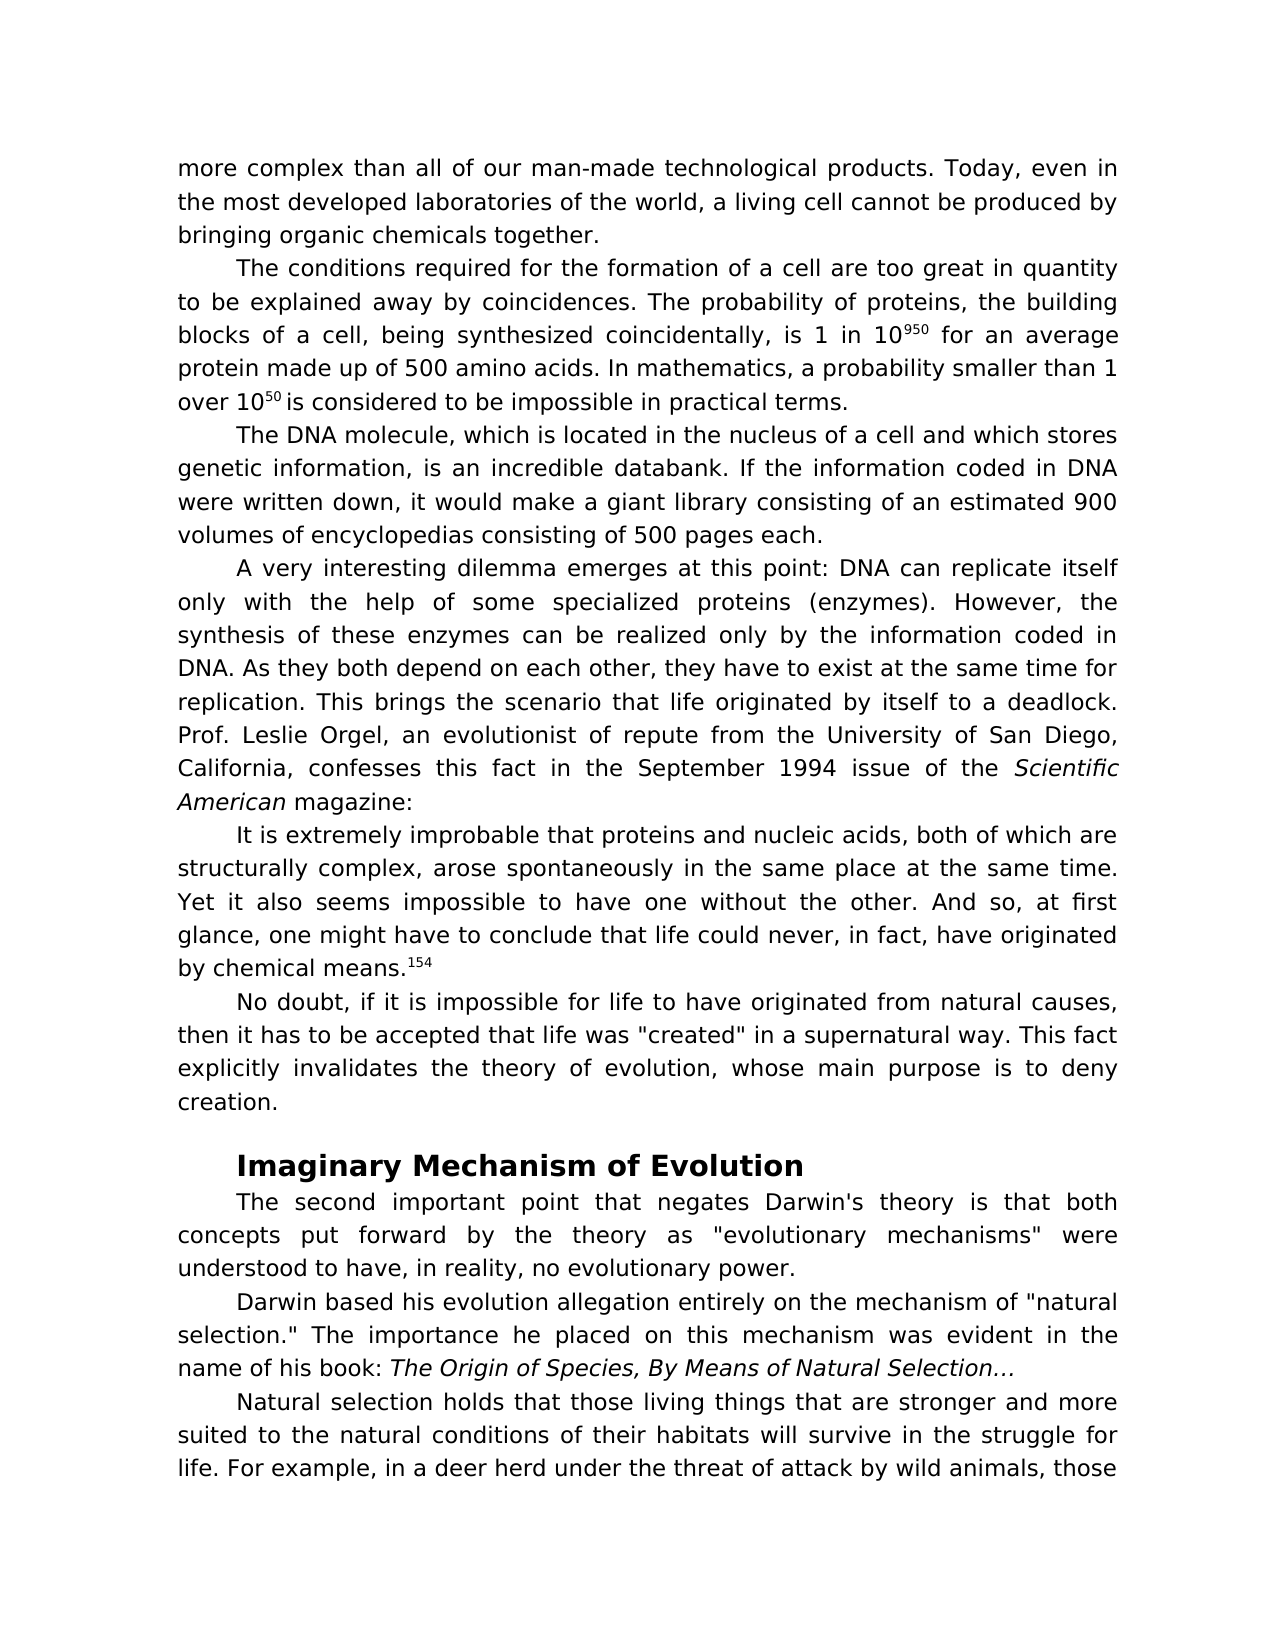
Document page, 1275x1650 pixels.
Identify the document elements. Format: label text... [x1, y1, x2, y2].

text more complex than all of our man-made technological products. Today, even in the most developed laboratories of the world, a living cell cannot be produced by bringing organic chemicals together. [177, 150, 1119, 250]
text The conditions required for the formation of a cell are too great in quantity to be explained away by coincidences. The probability of proteins, the building blocks of a cell, being synthesized coincidentally, is 1 in 10950 for an average protein made up of 500 amino acids. In mathematics, a probability smaller than 1 over 1050 is considered to be impossible in practical terms. [177, 250, 1119, 417]
text The second important point that negates Darwin's theory is that both concepts put forward by the theory as "evolutionary mechanisms" were understood to have, in reality, no evolutionary power. [177, 1183, 1119, 1283]
text The DNA molecule, which is located in the nucleus of a cell and which stores genetic information, is an incredible databank. If the information coded in DNA were written down, it would make a giant library consisting of an estimated 900 volumes of encyclopedias consisting of 500 pages each. [177, 417, 1119, 550]
text It is extremely improbable that proteins and nucleic acids, both of which are structurally complex, arose spontaneously in the same place at the same time. Yet it also seems impossible to have one without the other. And so, at first glance, one might have to conclude that life could never, in fact, have originated by chemical means.154 [177, 817, 1119, 983]
text No doubt, if it is impossible for life to have originated from natural causes, then it has to be accepted that life was "created" in a supernatural way. This fact explicitly invalidates the theory of evolution, whose main purpose is to deny creation. [177, 983, 1119, 1117]
text A very interesting dilemma emerges at this point: DNA can replicate itself only with the help of some specialized proteins (enzymes). However, the synthesis of these enzymes can be realized only by the information coded in DNA. As they both depend on each other, they have to exist at the same time for replication. This brings the scenario that life originated by itself to a deadlock. Prof. Leslie Orgel, an evolutionist of repute from the University of San Diego, California, confesses this fact in the September 1994 issue of the Scientific American magazine: [177, 550, 1119, 817]
text Natural selection holds that those living things that are stronger and more suited to the natural conditions of their habitats will survive in the struggle for life. For example, in a deer herd under the threat of attack by wild animals, those [177, 1383, 1119, 1483]
text Darwin based his evolution allegation entirely on the mechanism of "natural selection." The importance he placed on this mechanism was evident in the name of his book: The Origin of Species, By Means of Natural Selection… [177, 1283, 1119, 1383]
text Imaginary Mechanism of Evolution [177, 1150, 1119, 1183]
